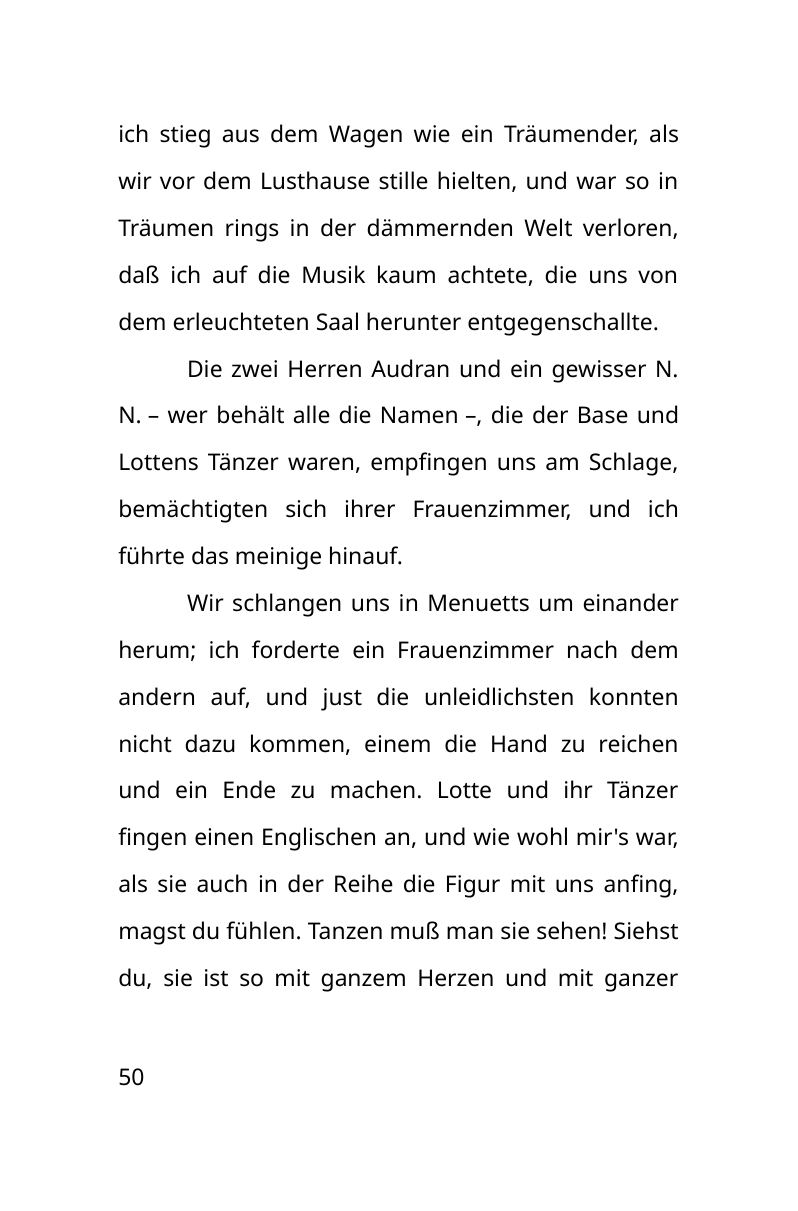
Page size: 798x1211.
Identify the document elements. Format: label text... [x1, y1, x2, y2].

text Die zwei Herren Audran und ein gewisser N. N. – wer behält alle die Namen –, die der Base und Lottens Tänzer waren, empfingen uns am Schlage, bemächtigten sich ihrer Frauenzimmer, und ich führte das meinige hinauf. [118, 352, 679, 571]
text ich stieg aus dem Wagen wie ein Träumender, als wir vor dem Lusthause stille hielten, und war so in Träumen rings in der dämmernden Welt verloren, daß ich auf die Musik kaum achtete, die uns von dem erleuchteten Saal herunter entgegenschallte. [118, 118, 679, 337]
text Wir schlangen uns in Menuetts um einander herum; ich forderte ein Frauenzimmer nach dem andern auf, und just die unleidlichsten konnten nicht dazu kommen, einem die Hand zu reichen und ein Ende zu machen. Lotte und ihr Tänzer fingen einen Englischen an, und wie wohl mir's war, als sie auch in der Reihe die Figur mit uns anfing, magst du fühlen. Tanzen muß man sie sehen! Siehst du, sie ist so mit ganzem Herzen und mit ganzer [118, 587, 679, 993]
